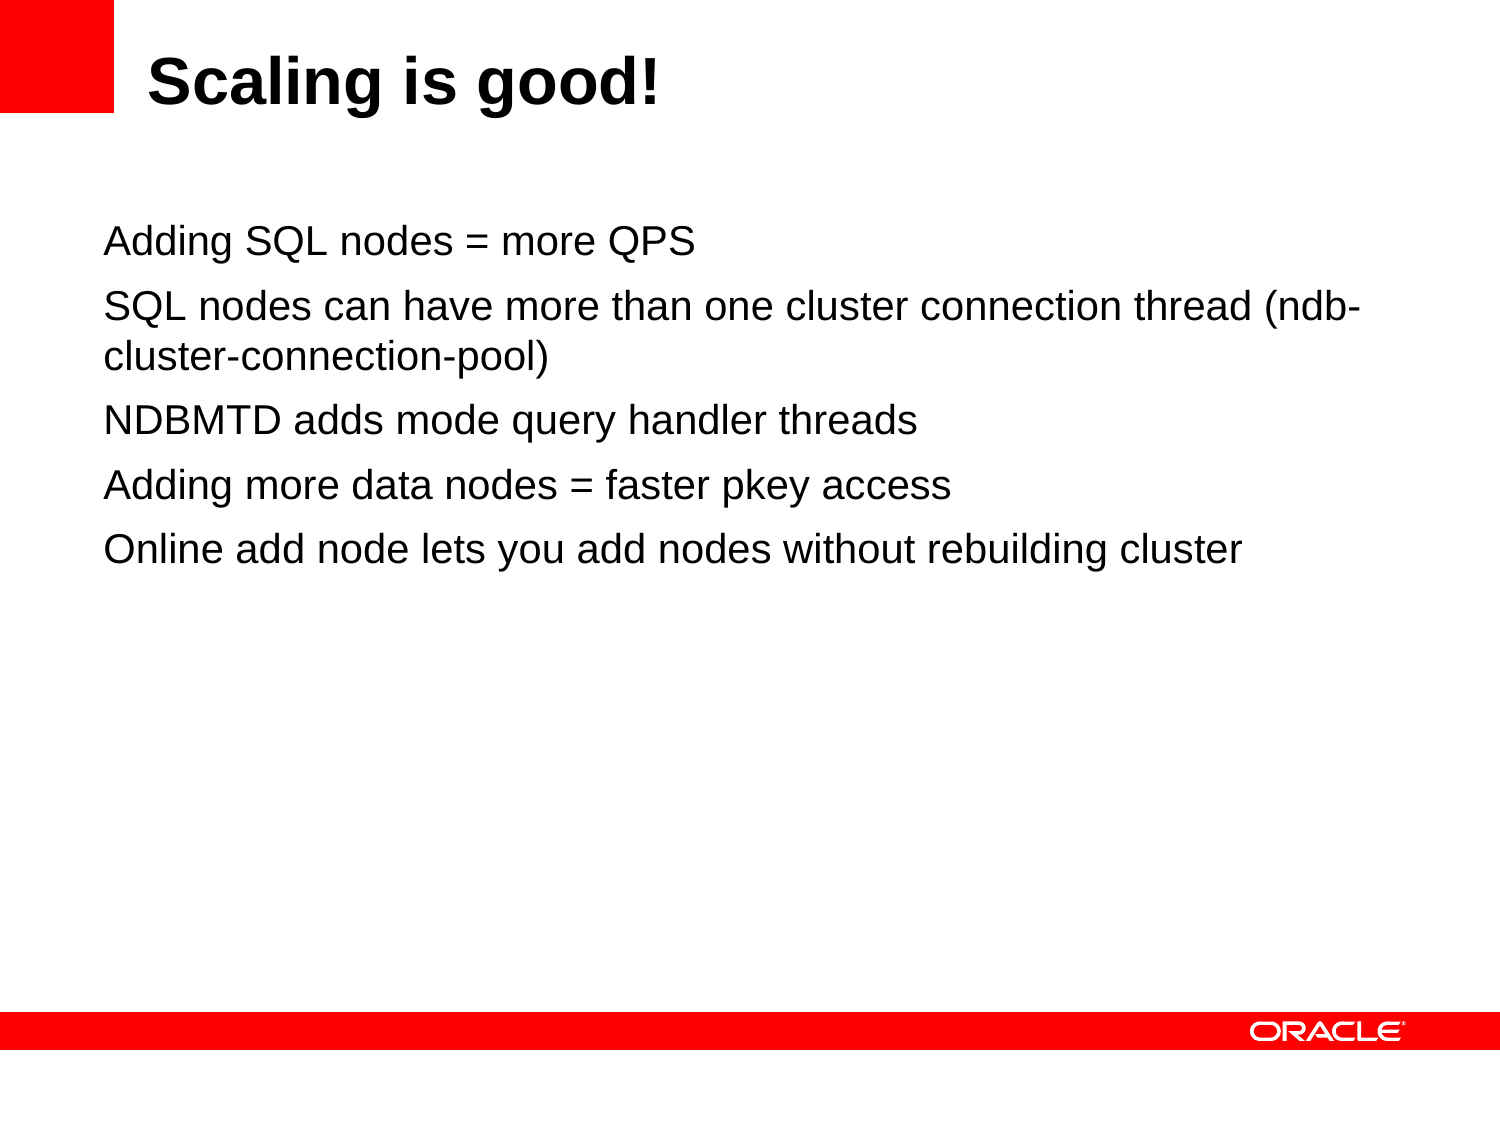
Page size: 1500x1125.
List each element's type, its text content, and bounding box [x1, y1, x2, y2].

text_box Adding SQL nodes = more QPS SQL nodes can have more than one cluster connection thread (ndb-cluster-connection-pool) NDBMTD adds mode query handler threads Adding more data nodes = faster pkey access Online add node lets you add nodes without rebuilding cluster [88, 206, 1388, 580]
title Scaling is good! [147, 8, 1392, 119]
picture [0, 0, 114, 113]
picture [0, 1012, 1500, 1050]
